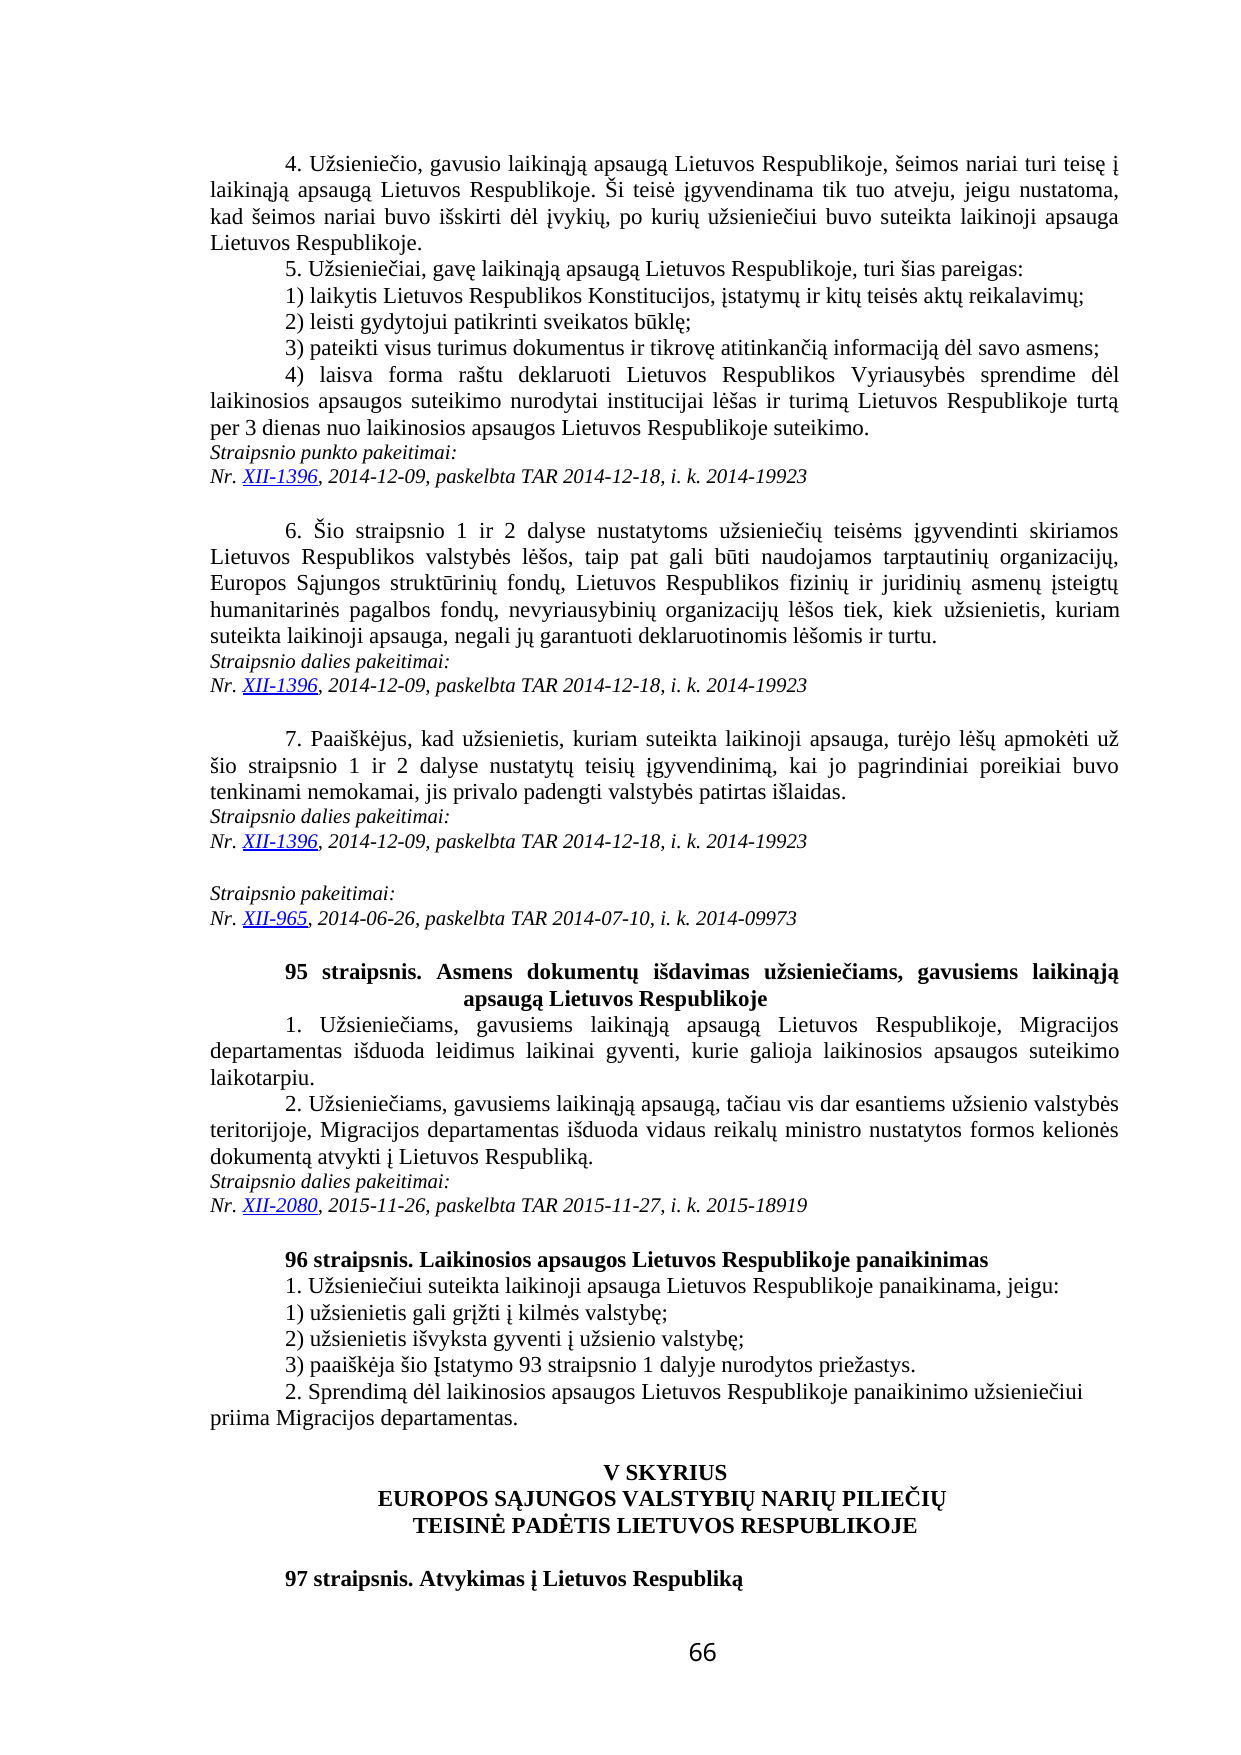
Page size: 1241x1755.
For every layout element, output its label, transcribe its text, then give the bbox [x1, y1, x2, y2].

text 4) laisva forma raštu deklaruoti Lietuvos Respublikos Vyriausybės sprendime dėl laikinosios apsaugos suteikimo nurodytai institucijai lėšas ir turimą Lietuvos Respublikoje turtą per 3 dienas nuo laikinosios apsaugos Lietuvos Respublikoje suteikimo. [210, 361, 1120, 440]
text 2. Sprendimą dėl laikinosios apsaugos Lietuvos Respublikoje panaikinimo užsieniečiui priima Migracijos departamentas. [210, 1378, 1120, 1430]
text Nr. XII-1396, 2014-12-09, paskelbta TAR 2014-12-18, i. k. 2014-19923 [210, 673, 1120, 697]
text 1. Užsieniečiams, gavusiems laikinąją apsaugą Lietuvos Respublikoje, Migracijos departamentas išduoda leidimus laikinai gyventi, kurie galioja laikinosios apsaugos suteikimo laikotarpiu. [210, 1011, 1120, 1090]
text Straipsnio pakeitimai: [210, 881, 1120, 905]
text V SKYRIUS [210, 1459, 1120, 1486]
text 1) užsienietis gali grįžti į kilmės valstybę; [210, 1299, 1120, 1325]
text 4. Užsieniečio, gavusio laikinąją apsaugą Lietuvos Respublikoje, šeimos nariai turi teisę į laikinąją apsaugą Lietuvos Respublikoje. Ši teisė įgyvendinama tik tuo atveju, jeigu nustatoma, kad šeimos nariai buvo išskirti dėl įvykių, po kurių užsieniečiui buvo suteikta laikinoji apsauga Lietuvos Respublikoje. [210, 150, 1120, 255]
text Straipsnio punkto pakeitimai: [210, 440, 1120, 464]
text 1) laikytis Lietuvos Respublikos Konstitucijos, įstatymų ir kitų teisės aktų reikalavimų; [210, 282, 1120, 308]
text 6. Šio straipsnio 1 ir 2 dalyse nustatytoms užsieniečių teisėms įgyvendinti skiriamos Lietuvos Respublikos valstybės lėšos, taip pat gali būti naudojamos tarptautinių organizacijų, Europos Sąjungos struktūrinių fondų, Lietuvos Respublikos fizinių ir juridinių asmenų įsteigtų humanitarinės pagalbos fondų, nevyriausybinių organizacijų lėšos tiek, kiek užsienietis, kuriam suteikta laikinoji apsauga, negali jų garantuoti deklaruotinomis lėšomis ir turtu. [210, 517, 1120, 648]
text 3) paaiškėja šio Įstatymo 93 straipsnio 1 dalyje nurodytos priežastys. [210, 1351, 1120, 1378]
text 95 straipsnis. Asmens dokumentų išdavimas užsieniečiams, gavusiems laikinąją apsaugą Lietuvos Respublikoje [285, 958, 1120, 1011]
text Nr. XII-1396, 2014-12-09, paskelbta TAR 2014-12-18, i. k. 2014-19923 [210, 464, 1120, 488]
text 97 straipsnis. Atvykimas į Lietuvos Respubliką [210, 1564, 1120, 1591]
text 96 straipsnis. Laikinosios apsaugos Lietuvos Respublikoje panaikinimas [210, 1246, 1120, 1272]
text 1. Užsieniečiui suteikta laikinoji apsauga Lietuvos Respublikoje panaikinama, jeigu: [210, 1272, 1120, 1299]
text 5. Užsieniečiai, gavę laikinąją apsaugą Lietuvos Respublikoje, turi šias pareigas: [210, 255, 1120, 282]
text 2. Užsieniečiams, gavusiems laikinąją apsaugą, tačiau vis dar esantiems užsienio valstybės teritorijoje, Migracijos departamentas išduoda vidaus reikalų ministro nustatytos formos kelionės dokumentą atvykti į Lietuvos Respubliką. [210, 1090, 1120, 1169]
text 2) leisti gydytojui patikrinti sveikatos būklę; [210, 308, 1120, 334]
text Straipsnio dalies pakeitimai: [210, 1169, 1120, 1193]
text Straipsnio dalies pakeitimai: [210, 648, 1120, 673]
text 7. Paaiškėjus, kad užsienietis, kuriam suteikta laikinoji apsauga, turėjo lėšų apmokėti už šio straipsnio 1 ir 2 dalyse nustatytų teisių įgyvendinimą, kai jo pagrindiniai poreikiai buvo tenkinami nemokamai, jis privalo padengti valstybės patirtas išlaidas. [210, 725, 1120, 804]
text 3) pateikti visus turimus dokumentus ir tikrovę atitinkančią informaciją dėl savo asmens; [210, 334, 1120, 361]
text TEISINĖ PADĖTIS LIETUVOS RESPUBLIKOJE [210, 1512, 1120, 1538]
text Nr. XII-965, 2014-06-26, paskelbta TAR 2014-07-10, i. k. 2014-09973 [210, 905, 1120, 929]
text EUROPOS SĄJUNGOS VALSTYBIŲ NARIŲ PILIEČIŲ [210, 1486, 1120, 1512]
text Nr. XII-2080, 2015-11-26, paskelbta TAR 2015-11-27, i. k. 2015-18919 [210, 1193, 1120, 1217]
text Nr. XII-1396, 2014-12-09, paskelbta TAR 2014-12-18, i. k. 2014-19923 [210, 828, 1120, 853]
text 2) užsienietis išvyksta gyventi į užsienio valstybę; [210, 1325, 1120, 1351]
text Straipsnio dalies pakeitimai: [210, 804, 1120, 828]
